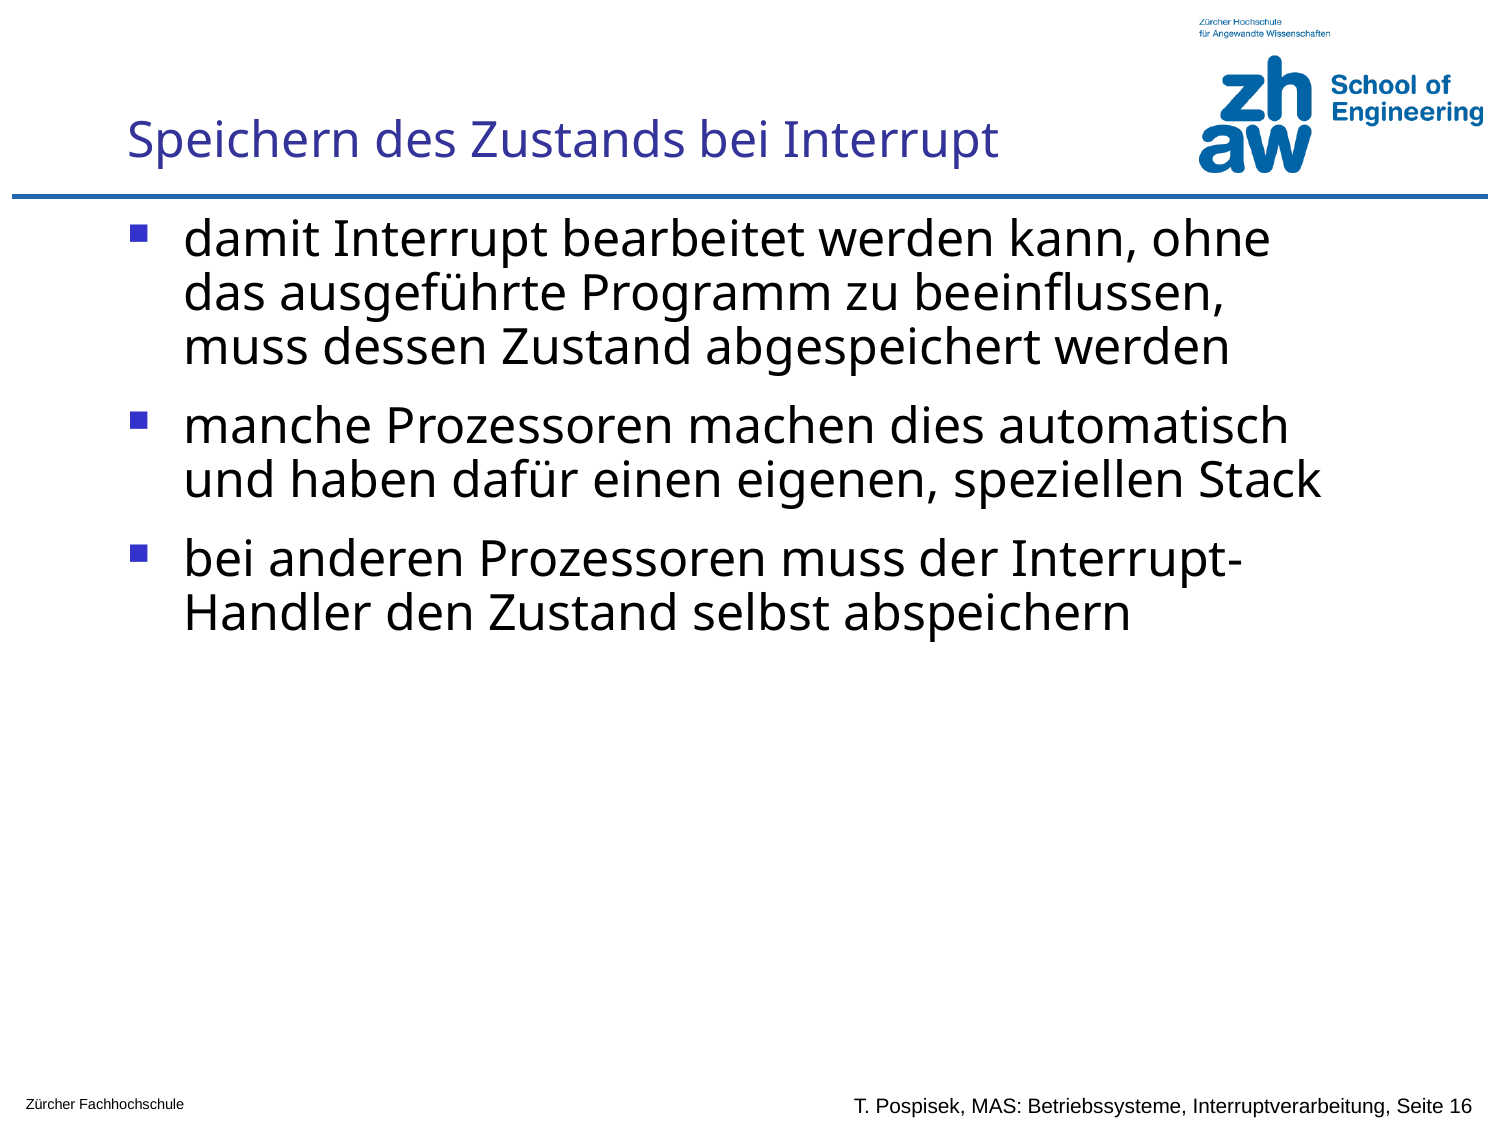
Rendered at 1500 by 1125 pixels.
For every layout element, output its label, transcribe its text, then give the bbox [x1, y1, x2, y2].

title Speichern des Zustands bei Interrupt [112, 50, 1391, 175]
picture [1199, 19, 1483, 173]
list damit Interrupt bearbeitet werden kann, ohne das ausgeführte Programm zu beeinflussen, muss dessen Zustand abgespeichert werden manche Prozessoren machen dies automatisch und haben dafür einen eigenen, speziellen Stack bei anderen Prozessoren muss der Interrupt-Handler den Zustand selbst abspeichern [112, 205, 1375, 944]
